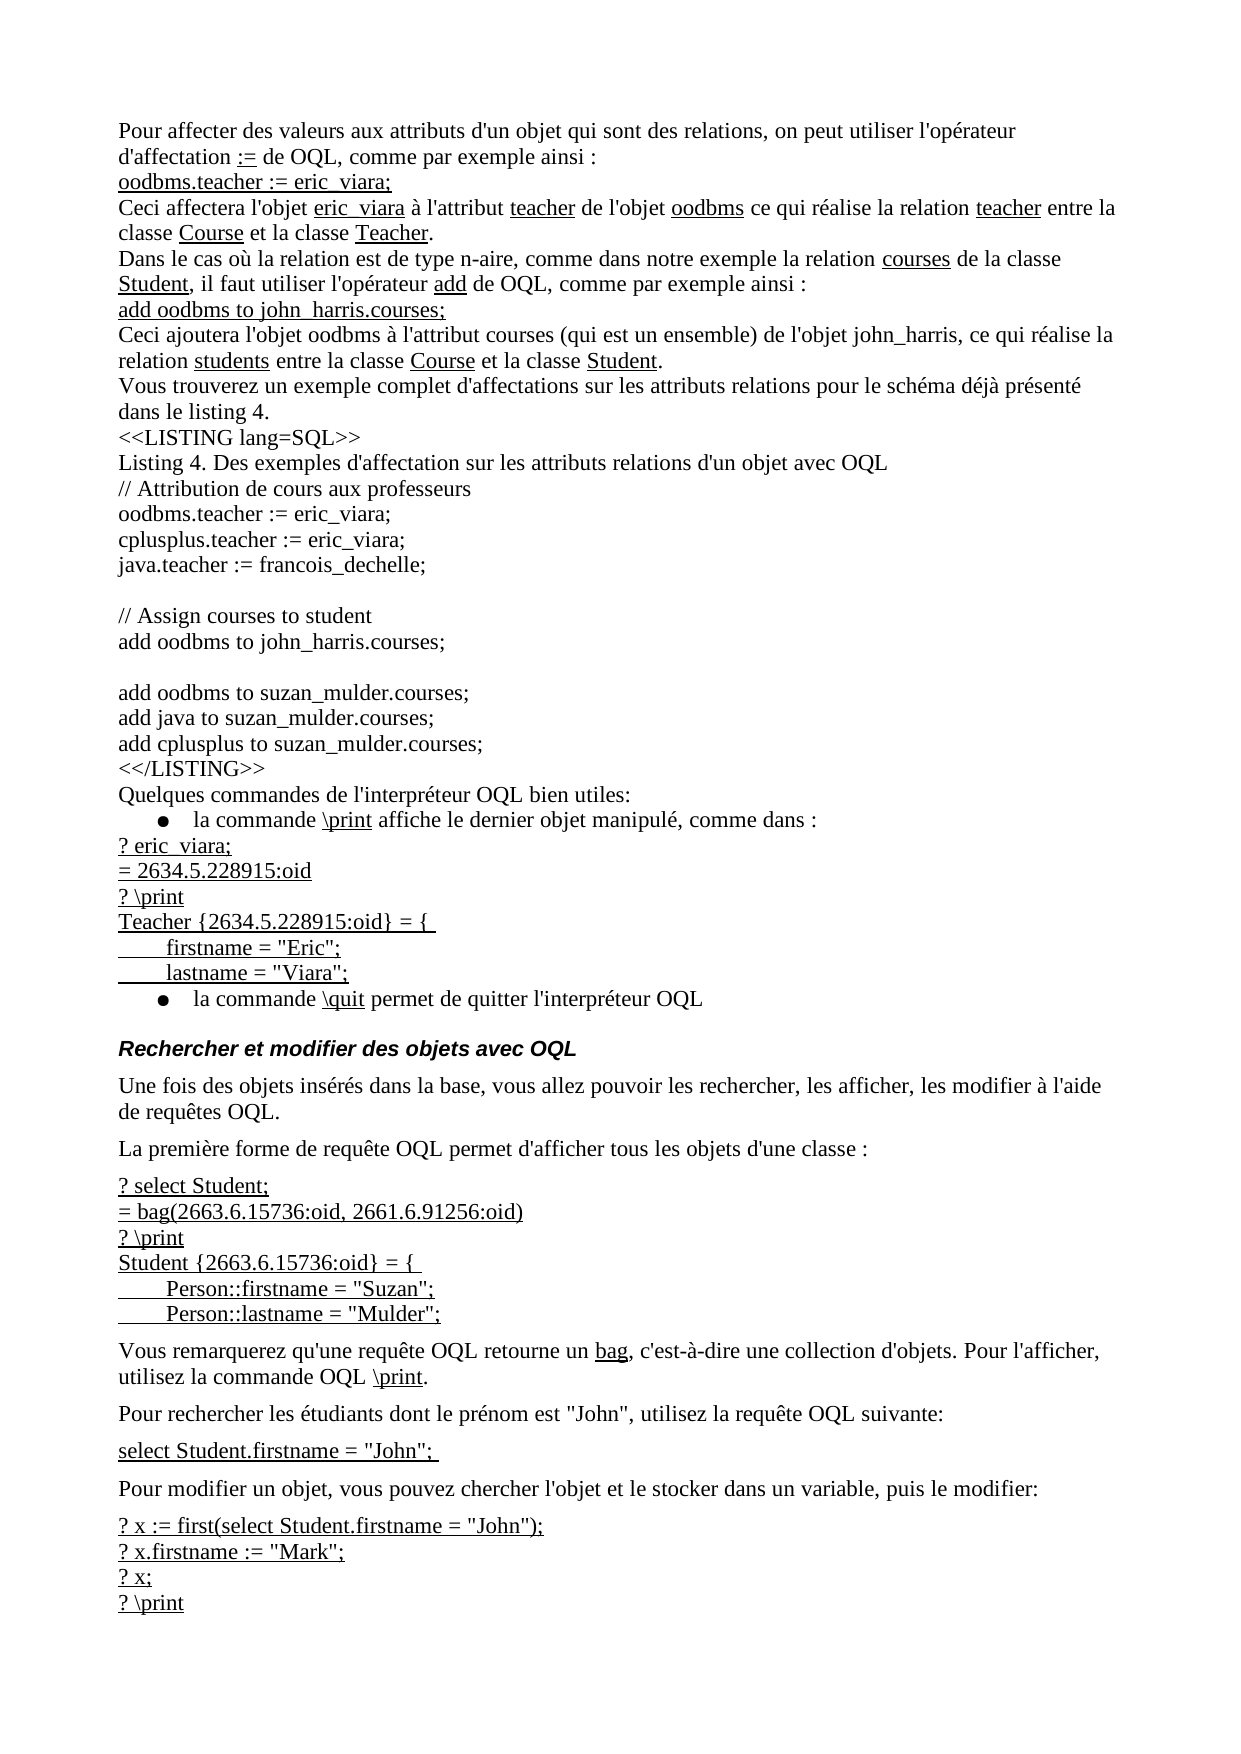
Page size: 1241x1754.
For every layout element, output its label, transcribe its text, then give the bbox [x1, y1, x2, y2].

text Ceci ajoutera l'objet oodbms à l'attribut courses (qui est un ensemble) de l'objet john_harris, ce qui réalise la relation students entre la classe Course et la classe Student. [118, 322, 1122, 373]
text Une fois des objets insérés dans la base, vous allez pouvoir les rechercher, les afficher, les modifier à l'aide de requêtes OQL. [118, 1073, 1122, 1124]
text // Attribution de cours aux professeurs [118, 475, 1122, 501]
text <</LISTING>> [118, 756, 1122, 782]
text <<LISTING lang=SQL>> [118, 424, 1122, 450]
text Listing 4. Des exemples d'affectation sur les attributs relations d'un objet avec OQL [118, 450, 1122, 475]
text Dans le cas où la relation est de type n-aire, comme dans notre exemple la relation courses de la classe Student, il faut utiliser l'opérateur add de OQL, comme par exemple ainsi : [118, 246, 1122, 297]
text ? select Student; = bag(2663.6.15736:oid, 2661.6.91256:oid) ? \print Student {2663.6.15736:oid} = { Person::firstname = "Suzan"; Person::lastname = "Mulder"; [118, 1173, 1122, 1327]
text add java to suzan_mulder.courses; [118, 705, 1122, 731]
list la commande \quit permet de quitter l'interpréteur OQL [156, 986, 1122, 1011]
text Vous trouverez un exemple complet d'affectations sur les attributs relations pour le schéma déjà présenté dans le listing 4. [118, 373, 1122, 424]
text add oodbms to suzan_mulder.courses; [118, 679, 1122, 705]
text Vous remarquerez qu'une requête OQL retourne un bag, c'est-à-dire une collection d'objets. Pour l'afficher, utilisez la commande OQL \print. [118, 1338, 1122, 1389]
text select Student.firstname = "John"; [118, 1438, 1122, 1464]
text Pour modifier un objet, vous pouvez chercher l'objet et le stocker dans un variable, puis le modifier: [118, 1476, 1122, 1501]
text cplusplus.teacher := eric_viara; [118, 526, 1122, 552]
text La première forme de requête OQL permet d'afficher tous les objets d'une classe : [118, 1136, 1122, 1162]
text Quelques commandes de l'interpréteur OQL bien utiles: [118, 782, 1122, 807]
text java.teacher := francois_dechelle; [118, 552, 1122, 577]
text add cplusplus to suzan_mulder.courses; [118, 731, 1122, 756]
text add oodbms to john_harris.courses; [118, 297, 1122, 322]
text Ceci affectera l'objet eric_viara à l'attribut teacher de l'objet oodbms ce qui réalise la relation teacher entre la classe Course et la classe Teacher. [118, 195, 1122, 246]
text add oodbms to john_harris.courses; [118, 628, 1122, 654]
text // Assign courses to student [118, 603, 1122, 628]
list la commande \print affiche le dernier objet manipulé, comme dans : [156, 807, 1122, 833]
text ? x := first(select Student.firstname = "John"); ? x.firstname := "Mark"; ? x; ? \print [118, 1513, 1122, 1615]
text Pour affecter des valeurs aux attributs d'un objet qui sont des relations, on peut utiliser l'opérateur d'affectation := de OQL, comme par exemple ainsi : [118, 118, 1122, 169]
text oodbms.teacher := eric_viara; [118, 169, 1122, 195]
text ? eric_viara; = 2634.5.228915:oid ? \print Teacher {2634.5.228915:oid} = { firstname = "Eric"; lastname = "Viara"; [118, 833, 1122, 986]
text Pour rechercher les étudiants dont le prénom est "John", utilisez la requête OQL suivante: [118, 1401, 1122, 1427]
text oodbms.teacher := eric_viara; [118, 501, 1122, 526]
subtitle Rechercher et modifier des objets avec OQL [118, 1036, 1122, 1061]
